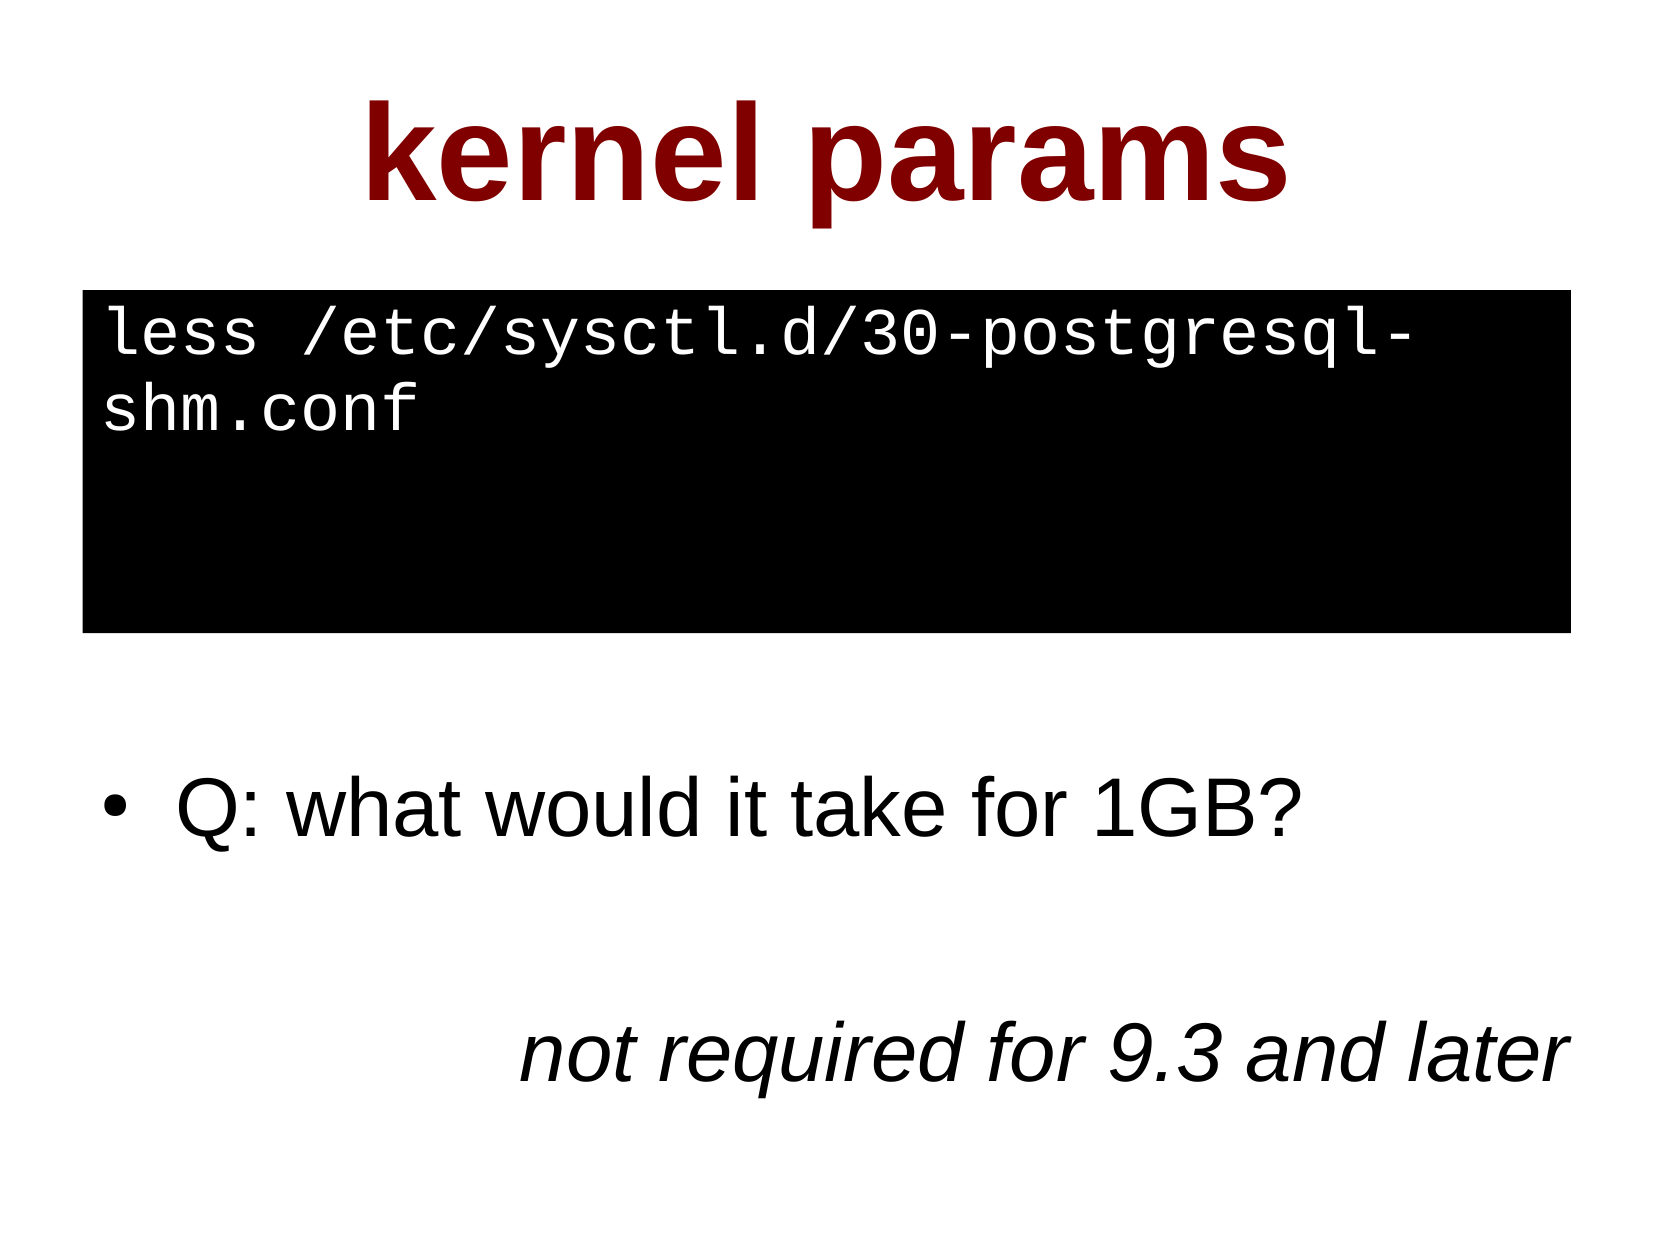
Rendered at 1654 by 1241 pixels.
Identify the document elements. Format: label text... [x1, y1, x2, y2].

list Q: what would it take for 1GB? not required for 9.3 and later [82, 761, 1571, 1100]
title kernel params [82, 49, 1571, 257]
list less /etc/sysctl.d/30-postgresql-shm.conf [82, 290, 1571, 634]
